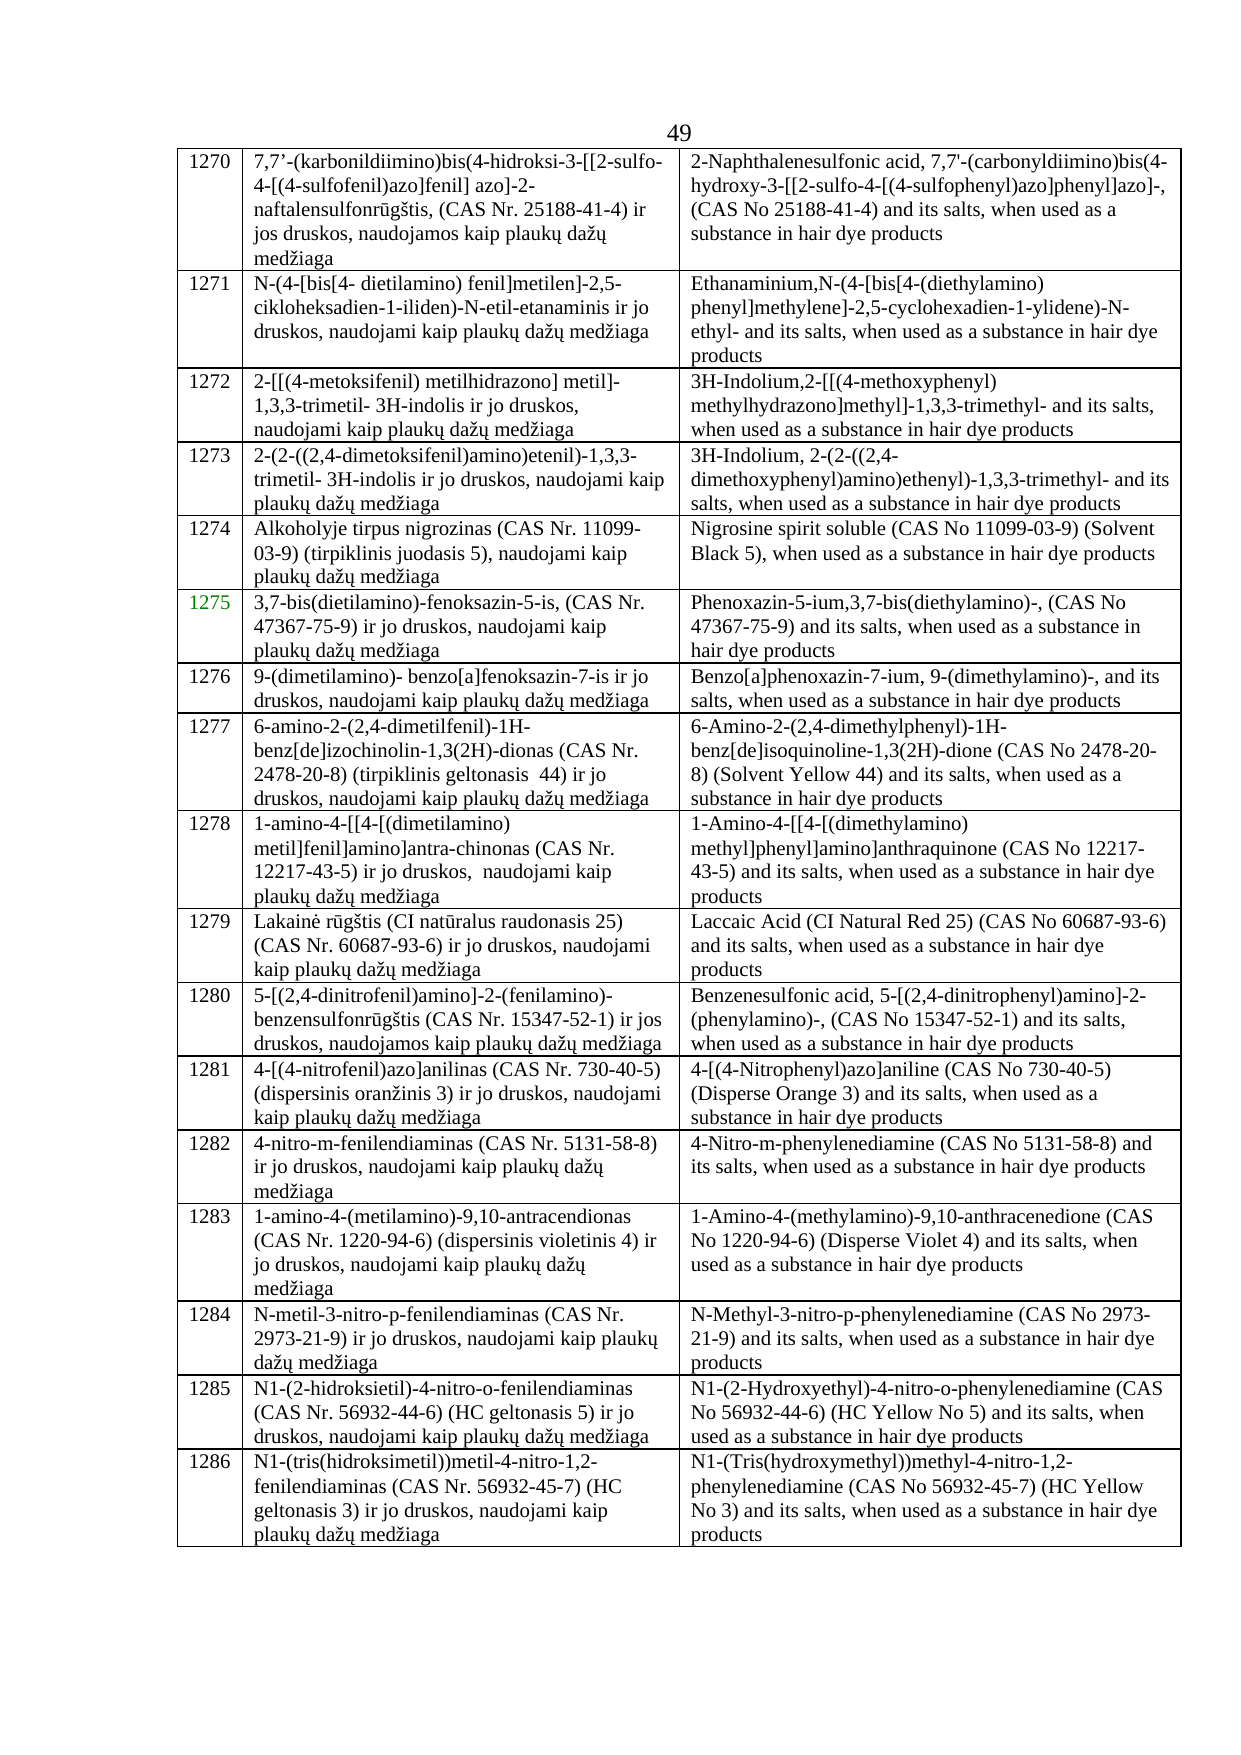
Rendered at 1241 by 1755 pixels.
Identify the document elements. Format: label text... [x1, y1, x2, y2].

table_cell 1285 [178, 1376, 242, 1448]
table_cell 3,7-bis(dietilamino)-fenoksazin-5-is, (CAS Nr. 47367-75-9) ir jo druskos, naudojami kaip plaukų dažų medžiaga [243, 590, 679, 662]
table_cell Benzo[a]phenoxazin-7-ium, 9-(dimethylamino)-, and its salts, when used as a substance in hair dye products [680, 664, 1180, 712]
table_cell 1284 [178, 1302, 242, 1374]
table_cell 2-Naphthalenesulfonic acid, 7,7'-(carbonyldiimino)bis(4-hydroxy-3-[[2-sulfo-4-[(4-sulfophenyl)azo]phenyl]azo]-, (CAS No 25188-41-4) and its salts, when used as a substance in hair dye products [680, 149, 1180, 269]
table_cell Alkoholyje tirpus nigrozinas (CAS Nr. 11099-03-9) (tirpiklinis juodasis 5), naudojami kaip plaukų dažų medžiaga [243, 516, 679, 588]
table_cell 1270 [178, 149, 242, 269]
table_cell 1280 [178, 983, 242, 1055]
table_cell 1278 [178, 811, 242, 908]
table_cell N1-(Tris(hydroxymethyl))methyl-4-nitro-1,2-phenylenediamine (CAS No 56932-45-7) (HC Yellow No 3) and its salts, when used as a substance in hair dye products [680, 1450, 1180, 1546]
table_cell 4-nitro-m-fenilendiaminas (CAS Nr. 5131-58-8) ir jo druskos, naudojami kaip plaukų dažų medžiaga [243, 1131, 679, 1203]
table_cell Laccaic Acid (CI Natural Red 25) (CAS No 60687-93-6) and its salts, when used as a substance in hair dye products [680, 909, 1180, 981]
table_cell Nigrosine spirit soluble (CAS No 11099-03-9) (Solvent Black 5), when used as a substance in hair dye products [680, 516, 1180, 588]
table_cell 1277 [178, 714, 242, 810]
table_cell N-Methyl-3-nitro-p-phenylenediamine (CAS No 2973-21-9) and its salts, when used as a substance in hair dye products [680, 1302, 1180, 1374]
table_cell 2-[[(4-metoksifenil) metilhidrazono] metil]-1,3,3-trimetil- 3H-indolis ir jo druskos, naudojami kaip plaukų dažų medžiaga [243, 369, 679, 441]
table_cell 7,7’-(karbonildiimino)bis(4-hidroksi-3-[[2-sulfo-4-[(4-sulfofenil)azo]fenil] azo]-2-naftalensulfonrūgštis, (CAS Nr. 25188-41-4) ir jos druskos, naudojamos kaip plaukų dažų medžiaga [243, 149, 679, 269]
table_cell 4-[(4-Nitrophenyl)azo]aniline (CAS No 730-40-5) (Disperse Orange 3) and its salts, when used as a substance in hair dye products [680, 1057, 1180, 1129]
table_cell 1-Amino-4-(methylamino)-9,10-anthracenedione (CAS No 1220-94-6) (Disperse Violet 4) and its salts, when used as a substance in hair dye products [680, 1204, 1180, 1300]
table_cell 4-Nitro-m-phenylenediamine (CAS No 5131-58-8) and its salts, when used as a substance in hair dye products [680, 1131, 1180, 1203]
table_cell 1-amino-4-[[4-[(dimetilamino) metil]fenil]amino]antra-chinonas (CAS Nr. 12217-43-5) ir jo druskos, naudojami kaip plaukų dažų medžiaga [243, 811, 679, 908]
table_cell 1286 [178, 1450, 242, 1546]
table_cell 2-(2-((2,4-dimetoksifenil)amino)etenil)-1,3,3-trimetil- 3H-indolis ir jo druskos, naudojami kaip plaukų dažų medžiaga [243, 443, 679, 515]
table_cell 1273 [178, 443, 242, 515]
table_cell Ethanaminium,N-(4-[bis[4-(diethylamino) phenyl]methylene]-2,5-cyclohexadien-1-ylidene)-N-ethyl- and its salts, when used as a substance in hair dye products [680, 271, 1180, 367]
table_cell 1274 [178, 516, 242, 588]
table_cell Benzenesulfonic acid, 5-[(2,4-dinitrophenyl)amino]-2-(phenylamino)-, (CAS No 15347-52-1) and its salts, when used as a substance in hair dye products [680, 983, 1180, 1055]
table_cell 3H-Indolium, 2-(2-((2,4-dimethoxyphenyl)amino)ethenyl)-1,3,3-trimethyl- and its salts, when used as a substance in hair dye products [680, 443, 1180, 515]
table_cell 1275 [178, 590, 242, 662]
table_cell 6-amino-2-(2,4-dimetilfenil)-1H-benz[de]izochinolin-1,3(2H)-dionas (CAS Nr. 2478-20-8) (tirpiklinis geltonasis 44) ir jo druskos, naudojami kaip plaukų dažų medžiaga [243, 714, 679, 810]
table_cell N1-(tris(hidroksimetil))metil-4-nitro-1,2-fenilendiaminas (CAS Nr. 56932-45-7) (HC geltonasis 3) ir jo druskos, naudojami kaip plaukų dažų medžiaga [243, 1450, 679, 1546]
table_cell 1271 [178, 271, 242, 367]
table_cell 1279 [178, 909, 242, 981]
table_cell N-(4-[bis[4- dietilamino) fenil]metilen]-2,5-cikloheksadien-1-iliden)-N-etil-etanaminis ir jo druskos, naudojami kaip plaukų dažų medžiaga [243, 271, 679, 367]
table_cell 1-amino-4-(metilamino)-9,10-antracendionas (CAS Nr. 1220-94-6) (dispersinis violetinis 4) ir jo druskos, naudojami kaip plaukų dažų medžiaga [243, 1204, 679, 1300]
table_cell 9-(dimetilamino)- benzo[a]fenoksazin-7-is ir jo druskos, naudojami kaip plaukų dažų medžiaga [243, 664, 679, 712]
table_cell N1-(2-hidroksietil)-4-nitro-o-fenilendiaminas (CAS Nr. 56932-44-6) (HC geltonasis 5) ir jo druskos, naudojami kaip plaukų dažų medžiaga [243, 1376, 679, 1448]
table_cell 1281 [178, 1057, 242, 1129]
table_cell 3H-Indolium,2-[[(4-methoxyphenyl) methylhydrazono]methyl]-1,3,3-trimethyl- and its salts, when used as a substance in hair dye products [680, 369, 1180, 441]
table_cell Phenoxazin-5-ium,3,7-bis(diethylamino)-, (CAS No 47367-75-9) and its salts, when used as a substance in hair dye products [680, 590, 1180, 662]
table_cell 1283 [178, 1204, 242, 1300]
table_cell 5-[(2,4-dinitrofenil)amino]-2-(fenilamino)-benzensulfonrūgštis (CAS Nr. 15347-52-1) ir jos druskos, naudojamos kaip plaukų dažų medžiaga [243, 983, 679, 1055]
table_cell 1276 [178, 664, 242, 712]
table_cell 1282 [178, 1131, 242, 1203]
table_cell 6-Amino-2-(2,4-dimethylphenyl)-1H-benz[de]isoquinoline-1,3(2H)-dione (CAS No 2478-20-8) (Solvent Yellow 44) and its salts, when used as a substance in hair dye products [680, 714, 1180, 810]
table_cell 1272 [178, 369, 242, 441]
table_cell N-metil-3-nitro-p-fenilendiaminas (CAS Nr. 2973-21-9) ir jo druskos, naudojami kaip plaukų dažų medžiaga [243, 1302, 679, 1374]
table_cell 1-Amino-4-[[4-[(dimethylamino) methyl]phenyl]amino]anthraquinone (CAS No 12217-43-5) and its salts, when used as a substance in hair dye products [680, 811, 1180, 908]
table_cell 4-[(4-nitrofenil)azo]anilinas (CAS Nr. 730-40-5) (dispersinis oranžinis 3) ir jo druskos, naudojami kaip plaukų dažų medžiaga [243, 1057, 679, 1129]
table_cell Lakainė rūgštis (CI natūralus raudonasis 25) (CAS Nr. 60687-93-6) ir jo druskos, naudojami kaip plaukų dažų medžiaga [243, 909, 679, 981]
table_cell N1-(2-Hydroxyethyl)-4-nitro-o-phenylenediamine (CAS No 56932-44-6) (HC Yellow No 5) and its salts, when used as a substance in hair dye products [680, 1376, 1180, 1448]
